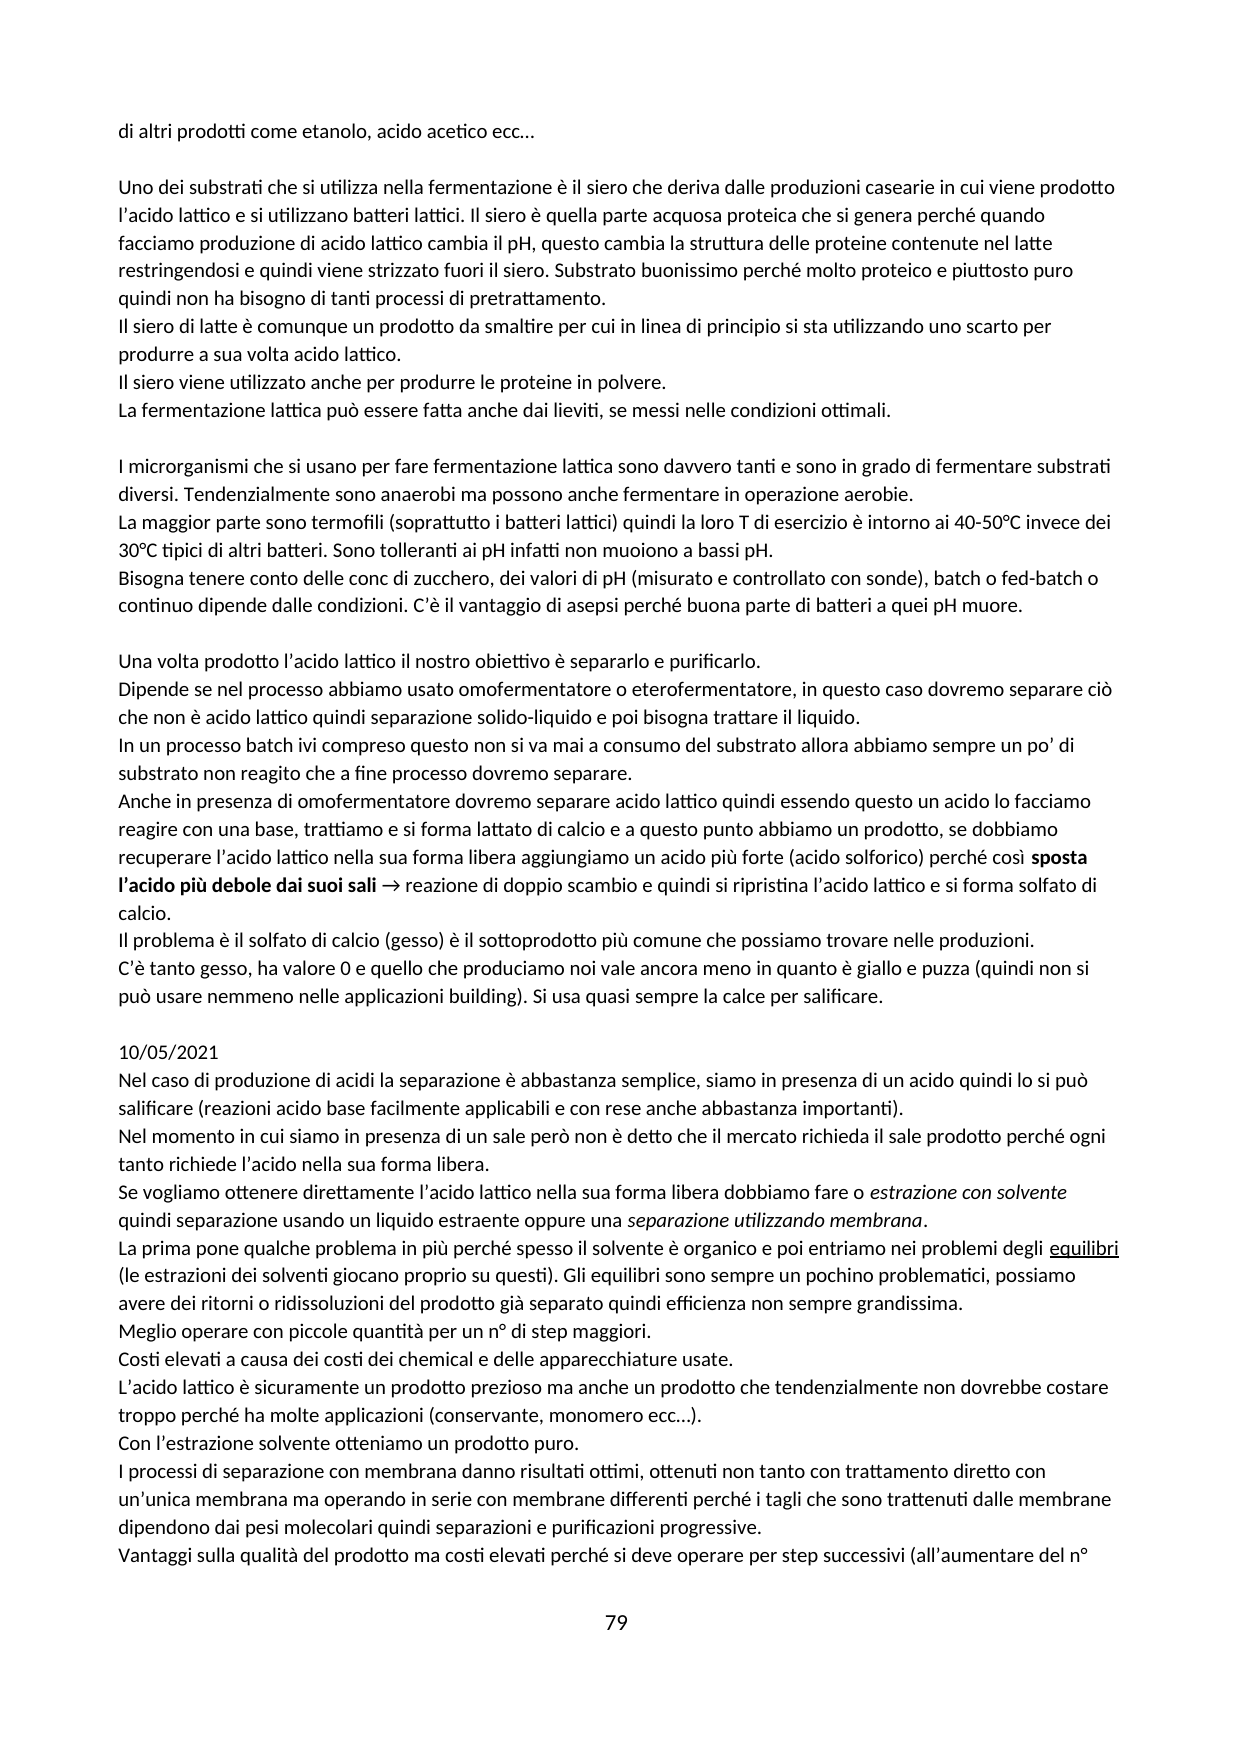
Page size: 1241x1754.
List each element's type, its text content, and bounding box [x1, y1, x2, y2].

text 10/05/2021 Nel caso di produzione di acidi la separazione è abbastanza semplice, siamo in presenza di un acido quindi lo si può salificare (reazioni acido base facilmente applicabili e con rese anche abbastanza importanti). Nel momento in cui siamo in presenza di un sale però non è detto che il mercato richieda il sale prodotto perché ogni tanto richiede l’acido nella sua forma libera. Se vogliamo ottenere direttamente l’acido lattico nella sua forma libera dobbiamo fare o estrazione con solvente quindi separazione usando un liquido estraente oppure una separazione utilizzando membrana. [118, 1011, 1124, 1232]
text Anche in presenza di omofermentatore dovremo separare acido lattico quindi essendo questo un acido lo facciamo reagire con una base, trattiamo e si forma lattato di calcio e a questo punto abbiamo un prodotto, se dobbiamo recuperare l’acido lattico nella sua forma libera aggiungiamo un acido più forte (acido solforico) perché così sposta l’acido più debole dai suoi sali → reazione di doppio scambio e quindi si ripristina l’acido lattico e si forma solfato di calcio. Il problema è il solfato di calcio (gesso) è il sottoprodotto più comune che possiamo trovare nelle produzioni. C’è tanto gesso, ha valore 0 e quello che produciamo noi vale ancora meno in quanto è giallo e puzza (quindi non si può usare nemmeno nelle applicazioni building). Si usa quasi sempre la calce per salificare. [118, 788, 1124, 1009]
text I processi di separazione con membrana danno risultati ottimi, ottenuti non tanto con trattamento diretto con un’unica membrana ma operando in serie con membrane differenti perché i tagli che sono trattenuti dalle membrane dipendono dai pesi molecolari quindi separazioni e purificazioni progressive. Vantaggi sulla qualità del prodotto ma costi elevati perché si deve operare per step successivi (all’aumentare del n° [118, 1458, 1124, 1567]
text di altri prodotti come etanolo, acido acetico ecc… Uno dei substrati che si utilizza nella fermentazione è il siero che deriva dalle produzioni casearie in cui viene prodotto l’acido lattico e si utilizzano batteri lattici. Il siero è quella parte acquosa proteica che si genera perché quando facciamo produzione di acido lattico cambia il pH, questo cambia la struttura delle proteine contenute nel latte restringendosi e quindi viene strizzato fuori il siero. Substrato buonissimo perché molto proteico e piuttosto puro quindi non ha bisogno di tanti processi di pretrattamento. Il siero di latte è comunque un prodotto da smaltire per cui in linea di principio si sta utilizzando uno scarto per produrre a sua volta acido lattico. Il siero viene utilizzato anche per produrre le proteine in polvere. La fermentazione lattica può essere fatta anche dai lieviti, se messi nelle condizioni ottimali. I microrganismi che si usano per fare fermentazione lattica sono davvero tanti e sono in grado di fermentare substrati diversi. Tendenzialmente sono anaerobi ma possono anche fermentare in operazione aerobie. La maggior parte sono termofili (soprattutto i batteri lattici) quindi la loro T di esercizio è intorno ai 40-50°C invece dei 30°C tipici di altri batteri. Sono tolleranti ai pH infatti non muoiono a bassi pH. Bisogna tenere conto delle conc di zucchero, dei valori di pH (misurato e controllato con sonde), batch o fed-batch o continuo dipende dalle condizioni. C’è il vantaggio di asepsi perché buona parte di batteri a quei pH muore. Una volta prodotto l’acido lattico il nostro obiettivo è separarlo e purificarlo. Dipende se nel processo abbiamo usato omofermentatore o eterofermentatore, in questo caso dovremo separare ciò che non è acido lattico quindi separazione solido-liquido e poi bisogna trattare il liquido. In un processo batch ivi compreso questo non si va mai a consumo del substrato allora abbiamo sempre un po’ di substrato non reagito che a fine processo dovremo separare. [118, 118, 1124, 786]
text La prima pone qualche problema in più perché spesso il solvente è organico e poi entriamo nei problemi degli equilibri (le estrazioni dei solventi giocano proprio su questi). Gli equilibri sono sempre un pochino problematici, possiamo avere dei ritorni o ridissoluzioni del prodotto già separato quindi efficienza non sempre grandissima. Meglio operare con piccole quantità per un n° di step maggiori. Costi elevati a causa dei costi dei chemical e delle apparecchiature usate. L’acido lattico è sicuramente un prodotto prezioso ma anche un prodotto che tendenzialmente non dovrebbe costare troppo perché ha molte applicazioni (conservante, monomero ecc…). Con l’estrazione solvente otteniamo un prodotto puro. [118, 1235, 1124, 1456]
